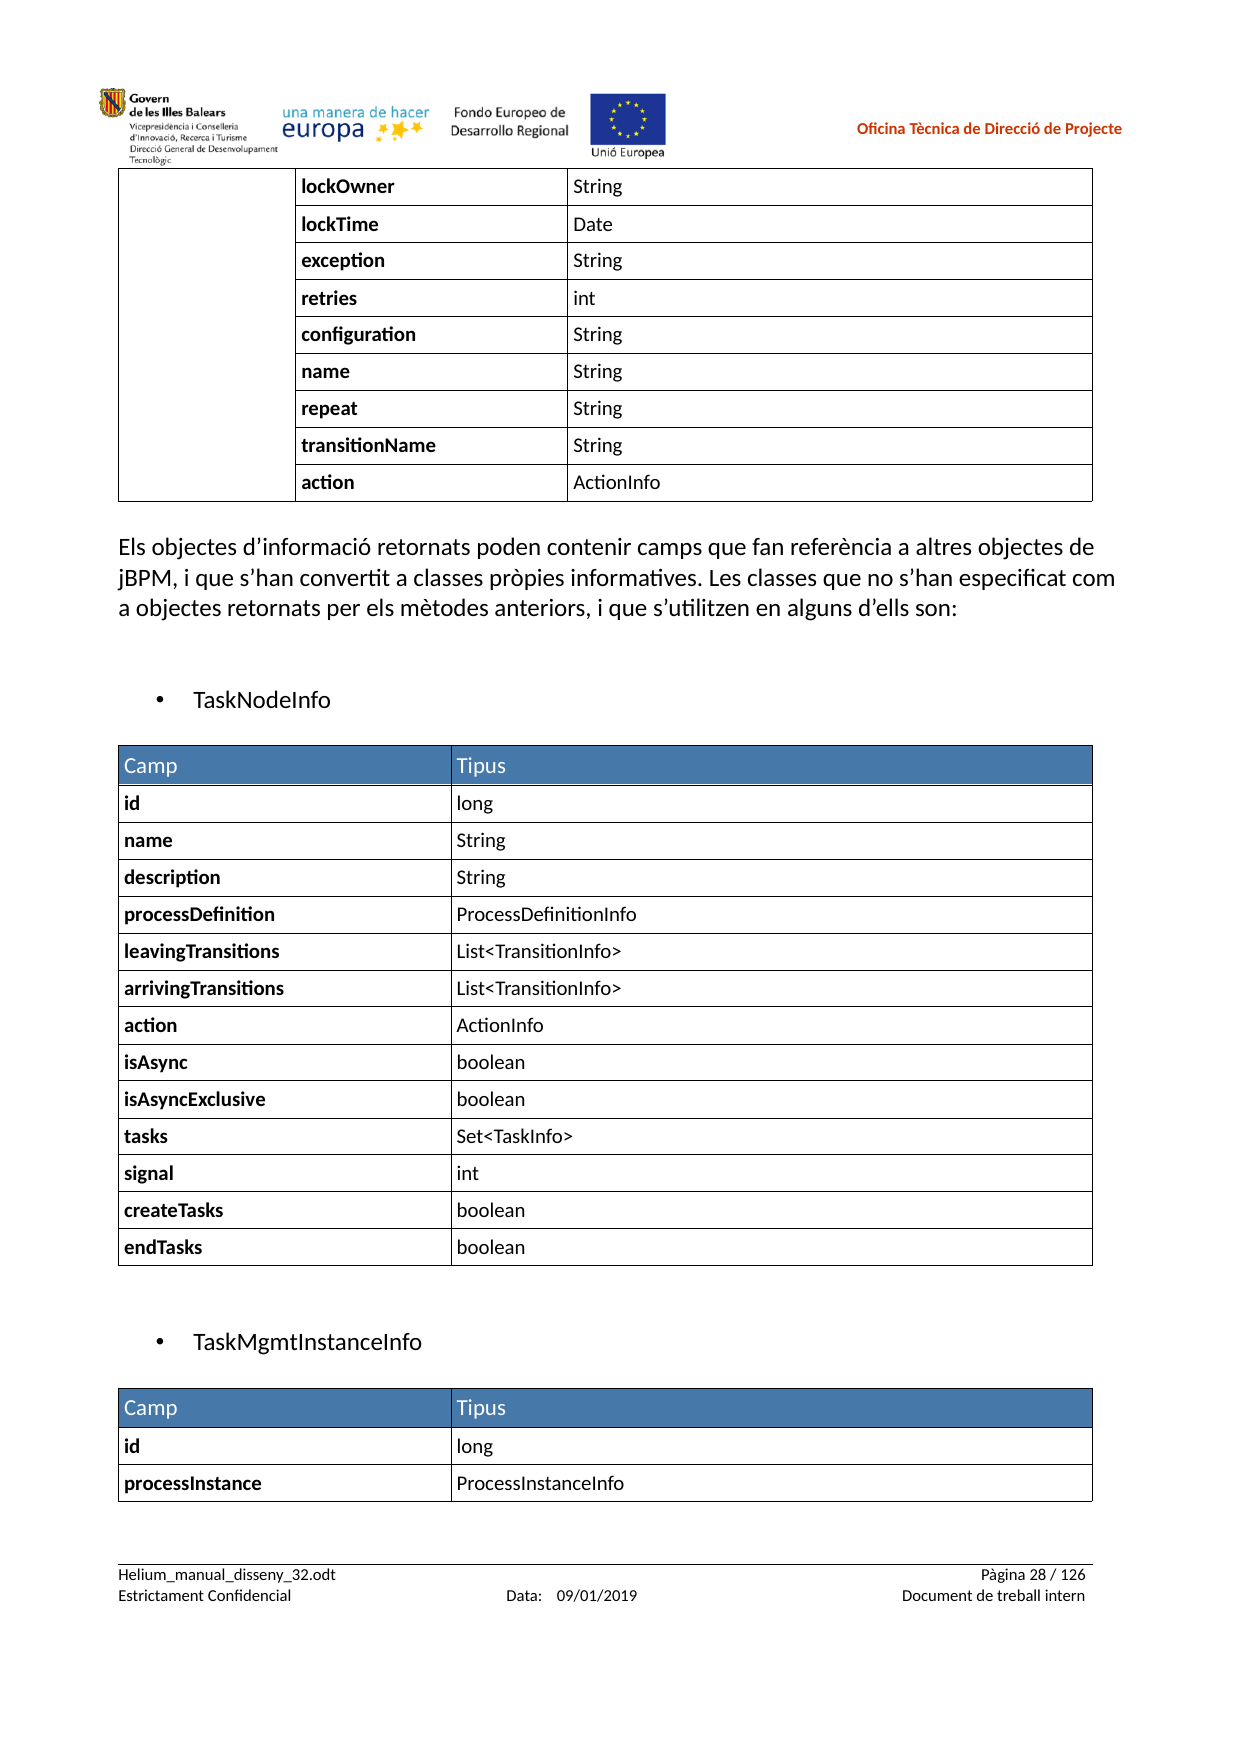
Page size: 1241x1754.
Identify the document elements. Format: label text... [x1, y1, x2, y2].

table_cell [119, 169, 295, 501]
table_cell String [452, 860, 1092, 896]
table_cell repeat [296, 391, 567, 427]
table_cell transitionName [296, 428, 567, 464]
list TaskMgmtInstanceInfo [156, 1326, 1122, 1357]
table_cell endTasks [119, 1229, 451, 1265]
table_cell ProcessDefinitionInfo [452, 897, 1092, 932]
table_cell isAsyncExclusive [119, 1081, 451, 1117]
table_cell processInstance [119, 1465, 451, 1501]
table_cell processDefinition [119, 897, 451, 932]
table_cell String [568, 169, 1092, 205]
table_cell String [568, 428, 1092, 464]
table_cell signal [119, 1155, 451, 1191]
table_cell id [119, 1428, 451, 1464]
table_cell action [296, 465, 567, 501]
table_cell isAsync [119, 1045, 451, 1080]
table_cell boolean [452, 1229, 1092, 1265]
table_header Camp [119, 1389, 451, 1427]
table_cell boolean [452, 1192, 1092, 1228]
table_cell boolean [452, 1081, 1092, 1117]
table_cell List<TransitionInfo> [452, 971, 1092, 1006]
table_header Camp [119, 746, 451, 784]
table_cell int [452, 1155, 1092, 1191]
table_cell int [568, 280, 1092, 316]
table_cell name [296, 354, 567, 390]
table_cell List<TransitionInfo> [452, 934, 1092, 969]
table_cell Set<TaskInfo> [452, 1119, 1092, 1154]
table_cell name [119, 823, 451, 858]
table_cell long [452, 786, 1092, 822]
table_header Tipus [452, 746, 1092, 784]
table_cell ActionInfo [568, 465, 1092, 501]
picture [99, 87, 668, 166]
table_header Tipus [452, 1389, 1092, 1427]
table_cell arrivingTransitions [119, 971, 451, 1006]
table_cell action [119, 1007, 451, 1043]
table_cell lockOwner [296, 169, 567, 205]
table_cell exception [296, 243, 567, 279]
table_cell id [119, 786, 451, 822]
table_cell String [568, 317, 1092, 353]
table_cell ActionInfo [452, 1007, 1092, 1043]
table_cell configuration [296, 317, 567, 353]
table_cell String [568, 391, 1092, 427]
table_cell tasks [119, 1119, 451, 1154]
table_cell ProcessInstanceInfo [452, 1465, 1092, 1501]
table_cell boolean [452, 1045, 1092, 1080]
table_cell retries [296, 280, 567, 316]
table_cell createTasks [119, 1192, 451, 1228]
text Els objectes d’informació retornats poden contenir camps que fan referència a altres objectes de jBPM, i que s’han convertit a classes pròpies informatives. Les classes que no s’han especificat com a objectes retornats per els mètodes anteriors, i que s’utilitzen en alguns d’ells son: [118, 531, 1122, 623]
table_cell lockTime [296, 206, 567, 242]
table_cell String [452, 823, 1092, 858]
table_cell String [568, 243, 1092, 279]
table_cell Date [568, 206, 1092, 242]
table_cell long [452, 1428, 1092, 1464]
table_cell String [568, 354, 1092, 390]
table_cell description [119, 860, 451, 896]
table_cell leavingTransitions [119, 934, 451, 969]
list TaskNodeInfo [156, 684, 1122, 714]
